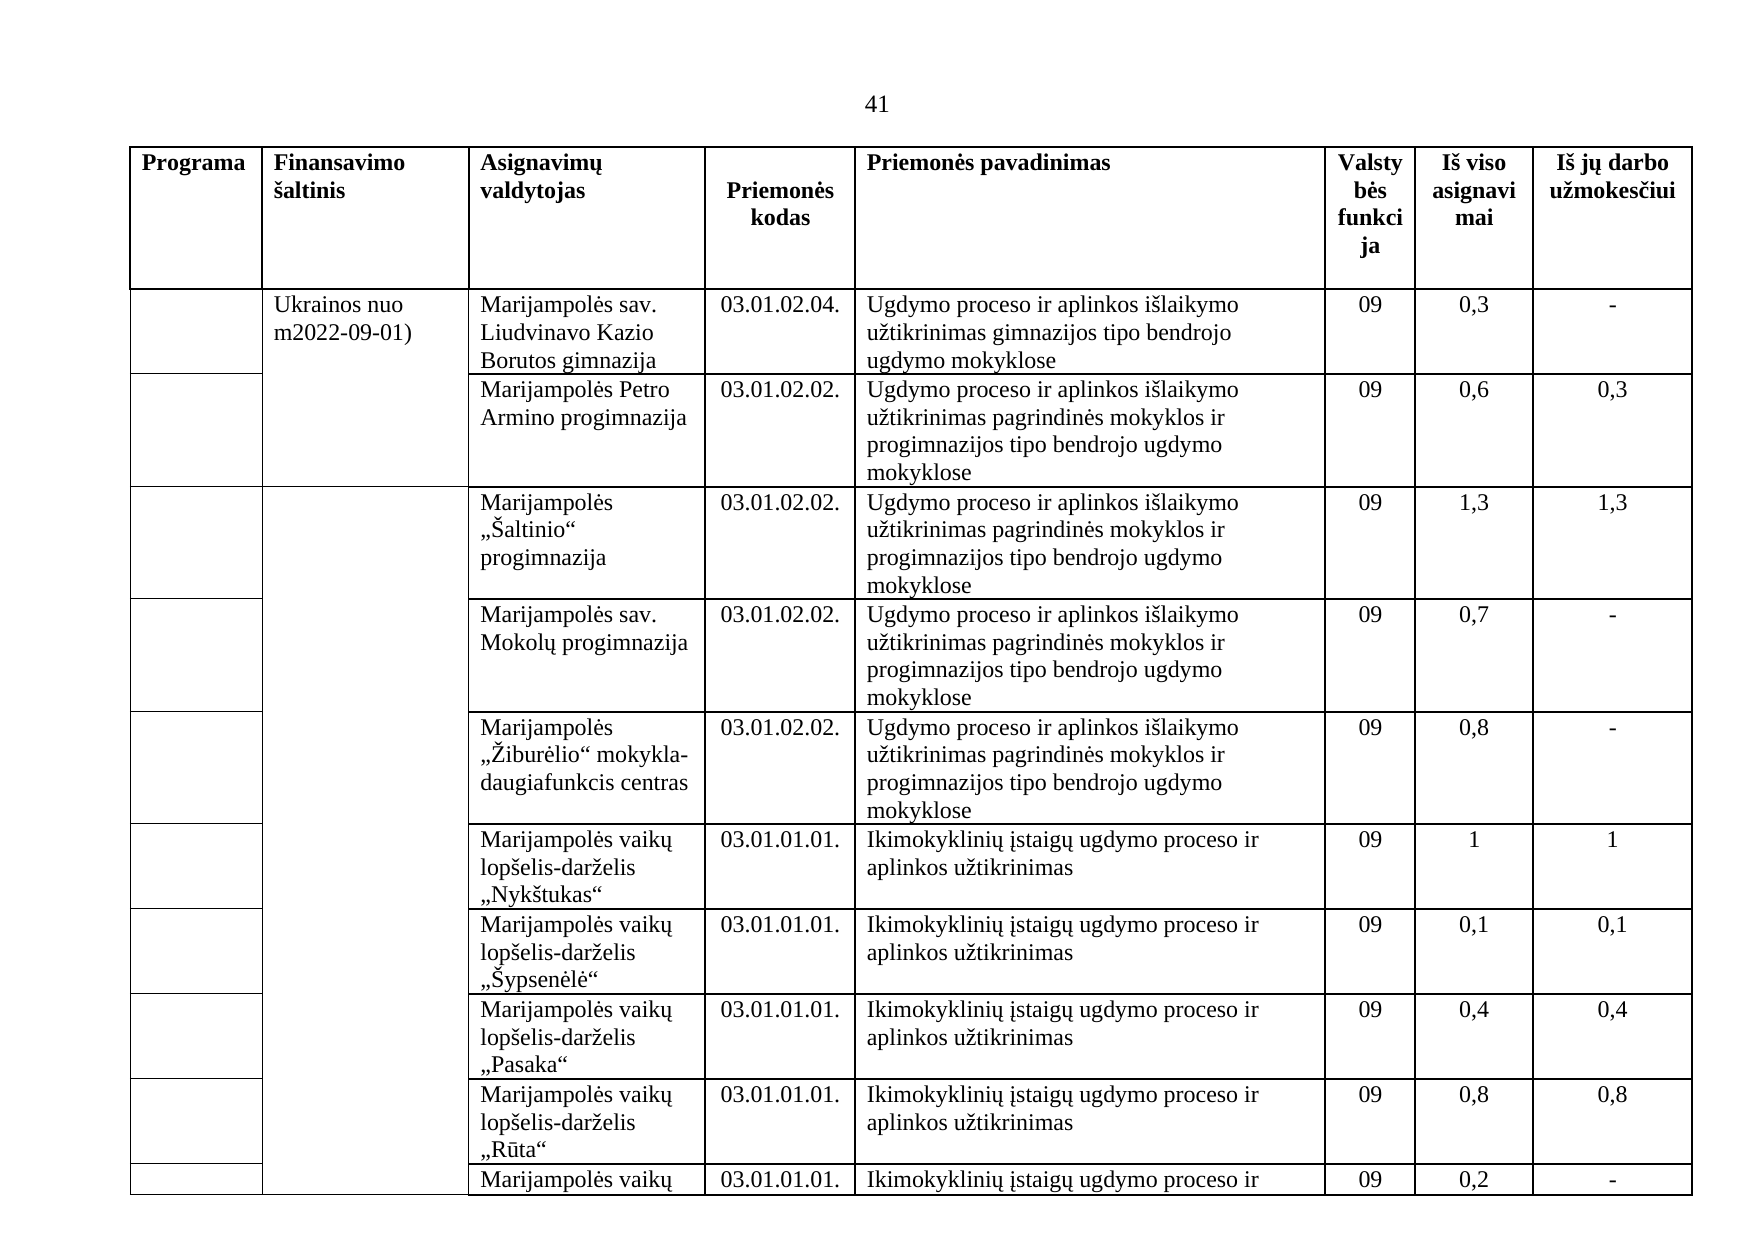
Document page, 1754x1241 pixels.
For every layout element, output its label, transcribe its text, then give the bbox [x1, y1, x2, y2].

table_cell 0,1 [1416, 910, 1532, 993]
table_cell 0,8 [1534, 1080, 1691, 1163]
table_cell 09 [1326, 1165, 1414, 1194]
table_cell 0,8 [1416, 713, 1532, 823]
table_cell 09 [1326, 600, 1414, 711]
table_cell [131, 487, 262, 598]
table_cell 09 [1326, 1080, 1414, 1163]
table_cell [263, 259, 468, 288]
table_cell Ikimokyklinių įstaigų ugdymo proceso ir [856, 1165, 1324, 1194]
table_cell 0,8 [1416, 1080, 1532, 1163]
table_cell Ikimokyklinių įstaigų ugdymo proceso ir aplinkos užtikrinimas [856, 1080, 1324, 1163]
table_cell 03.01.02.02. [706, 713, 854, 823]
table_cell [131, 290, 262, 373]
table_cell Marijampolės sav. Liudvinavo Kazio Borutos gimnazija [469, 290, 704, 373]
table_cell Marijampolės „Žiburėlio“ mokykla-daugiafunkcis centras [469, 713, 704, 823]
table_header Asignavimų valdytojas [470, 148, 704, 259]
table_cell [131, 1079, 262, 1163]
table_cell Ugdymo proceso ir aplinkos išlaikymo užtikrinimas pagrindinės mokyklos ir progimnazijos tipo bendrojo ugdymo mokyklose [856, 600, 1324, 711]
table_cell Marijampolės vaikų lopšelis-darželis „Nykštukas“ [469, 825, 704, 908]
table_cell Marijampolės vaikų lopšelis-darželis „Rūta“ [469, 1080, 704, 1163]
table_cell 03.01.02.02. [706, 600, 854, 711]
table_cell 09 [1326, 713, 1414, 823]
table_cell Marijampolės Petro Armino progimnazija [469, 375, 704, 486]
table_cell - [1534, 290, 1691, 373]
table_cell 0,4 [1416, 995, 1532, 1078]
table_cell 0,4 [1534, 995, 1691, 1078]
table_cell [856, 259, 1324, 288]
table_cell - [1534, 1165, 1691, 1194]
table_cell Ikimokyklinių įstaigų ugdymo proceso ir aplinkos užtikrinimas [856, 825, 1324, 908]
table_cell [131, 824, 262, 908]
table_cell 0,6 [1416, 375, 1532, 486]
table_cell 09 [1326, 375, 1414, 486]
table_cell 0,3 [1416, 290, 1532, 373]
table_cell - [1534, 713, 1691, 823]
table_cell 09 [1326, 910, 1414, 993]
table_cell [131, 599, 262, 711]
table_cell Ugdymo proceso ir aplinkos išlaikymo užtikrinimas pagrindinės mokyklos ir progimnazijos tipo bendrojo ugdymo mokyklose [856, 375, 1324, 486]
table_cell [131, 909, 262, 993]
table_cell [263, 487, 468, 1194]
table_cell 03.01.01.01. [706, 825, 854, 908]
table_cell [131, 1164, 262, 1194]
table_header Finansavimo šaltinis [263, 148, 468, 259]
table_cell 03.01.01.01. [706, 1165, 854, 1194]
table_cell Ugdymo proceso ir aplinkos išlaikymo užtikrinimas gimnazijos tipo bendrojo ugdymo mokyklose [856, 290, 1324, 373]
table_cell 03.01.02.04. [706, 290, 854, 373]
table_cell [706, 259, 854, 288]
table_header Valstybės funkcija [1326, 148, 1414, 259]
table_cell 0,2 [1416, 1165, 1532, 1194]
table_cell 1 [1534, 825, 1691, 908]
table_cell 03.01.01.01. [706, 995, 854, 1078]
table_header Iš jų darbo užmokesčiui [1534, 148, 1691, 288]
table_cell Ikimokyklinių įstaigų ugdymo proceso ir aplinkos užtikrinimas [856, 995, 1324, 1078]
table_header Priemonės pavadinimas [856, 148, 1324, 259]
table_cell 1,3 [1416, 488, 1532, 598]
table_cell 1 [1416, 825, 1532, 908]
table_cell 03.01.02.02. [706, 375, 854, 486]
table_cell Marijampolės vaikų lopšelis-darželis „Šypsenėlė“ [469, 910, 704, 993]
table_cell 09 [1326, 488, 1414, 598]
table_cell 0,7 [1416, 600, 1532, 711]
table_cell Marijampolės vaikų [469, 1165, 704, 1194]
table_cell 03.01.01.01. [706, 1080, 854, 1163]
table_cell [131, 712, 262, 823]
table_cell 1,3 [1534, 488, 1691, 598]
table_cell [470, 259, 704, 288]
table_cell [1326, 259, 1414, 288]
table_cell Marijampolės vaikų lopšelis-darželis „Pasaka“ [469, 995, 704, 1078]
table_cell 09 [1326, 825, 1414, 908]
table_cell 03.01.01.01. [706, 910, 854, 993]
table_header Priemonės kodas [706, 148, 854, 259]
table_cell Ikimokyklinių įstaigų ugdymo proceso ir aplinkos užtikrinimas [856, 910, 1324, 993]
table_cell 0,3 [1534, 375, 1691, 486]
table_cell Marijampolės „Šaltinio“ progimnazija [469, 488, 704, 598]
table_cell Ukrainos nuo m2022-09-01) [263, 290, 468, 486]
table_cell 03.01.02.02. [706, 488, 854, 598]
table_cell Ugdymo proceso ir aplinkos išlaikymo užtikrinimas pagrindinės mokyklos ir progimnazijos tipo bendrojo ugdymo mokyklose [856, 488, 1324, 598]
table_cell 0,1 [1534, 910, 1691, 993]
table_cell 09 [1326, 995, 1414, 1078]
table_cell [131, 994, 262, 1078]
table_cell Marijampolės sav. Mokolų progimnazija [469, 600, 704, 711]
table_cell - [1534, 600, 1691, 711]
table_cell [131, 259, 261, 288]
table_header Programa [131, 148, 261, 259]
table_cell Ugdymo proceso ir aplinkos išlaikymo užtikrinimas pagrindinės mokyklos ir progimnazijos tipo bendrojo ugdymo mokyklose [856, 713, 1324, 823]
table_cell 09 [1326, 290, 1414, 373]
table_header Iš viso asignavimai [1416, 148, 1532, 288]
table_cell [131, 374, 262, 486]
